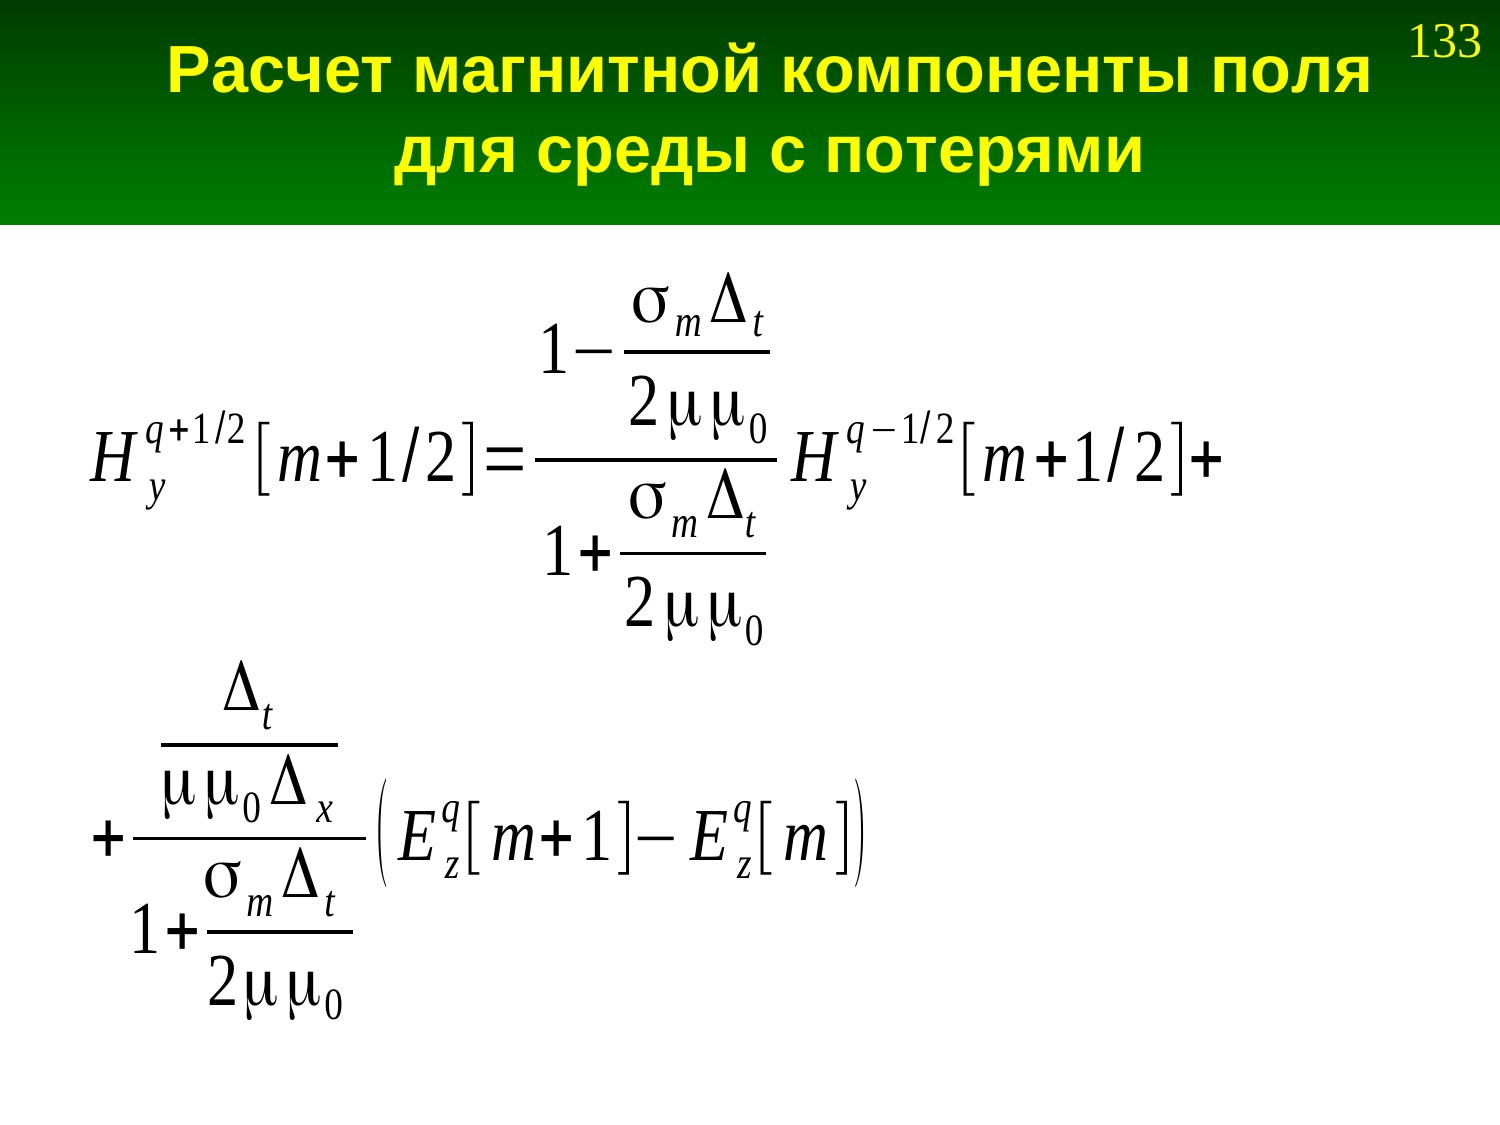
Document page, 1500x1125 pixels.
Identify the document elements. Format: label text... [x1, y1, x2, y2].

title Расчет магнитной компоненты поля для среды с потерями [100, 7, 1441, 204]
chart [71, 266, 1244, 1032]
